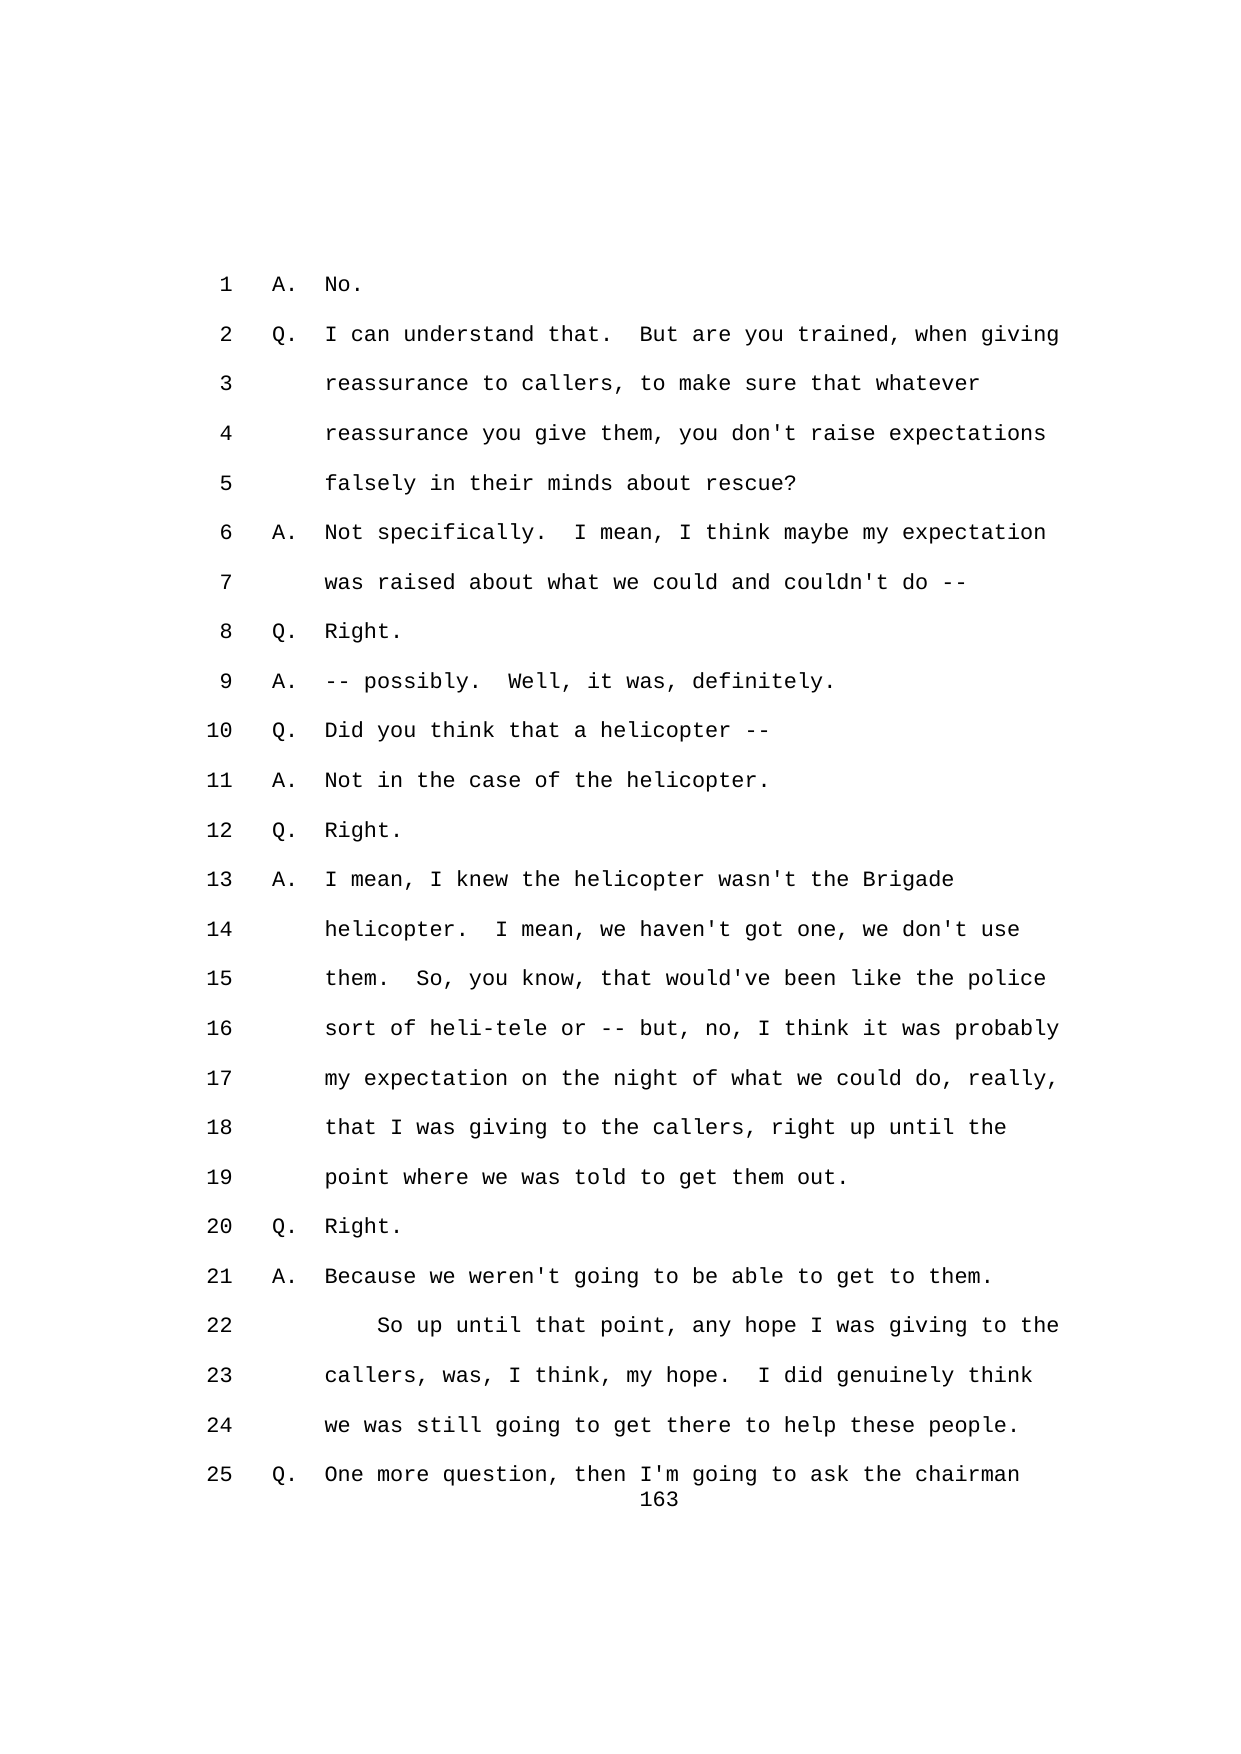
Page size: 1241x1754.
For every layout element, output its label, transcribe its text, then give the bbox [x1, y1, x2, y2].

text 4 reassurance you give them, you don't raise expectations [75, 422, 1165, 447]
text 23 callers, was, I think, my hope. I did genuinely think [75, 1364, 1165, 1389]
text 7 was raised about what we could and couldn't do -- [75, 571, 1165, 596]
text 24 we was still going to get there to help these people. [75, 1414, 1165, 1438]
text 10 Q. Did you think that a helicopter -- [75, 719, 1165, 744]
text 12 Q. Right. [75, 819, 1165, 843]
text 8 Q. Right. [75, 620, 1165, 645]
text 14 helicopter. I mean, we haven't got one, we don't use [75, 918, 1165, 943]
text 1 A. No. [75, 273, 1165, 298]
text 16 sort of heli-tele or -- but, no, I think it was probably [75, 1017, 1165, 1042]
text 17 my expectation on the night of what we could do, really, [75, 1067, 1165, 1091]
text 11 A. Not in the case of the helicopter. [75, 769, 1165, 794]
text 13 A. I mean, I knew the helicopter wasn't the Brigade [75, 868, 1165, 893]
text 3 reassurance to callers, to make sure that whatever [75, 372, 1165, 397]
text 15 them. So, you know, that would've been like the police [75, 967, 1165, 992]
text 2 Q. I can understand that. But are you trained, when giving [75, 323, 1165, 348]
text 21 A. Because we weren't going to be able to get to them. [75, 1265, 1165, 1290]
text 19 point where we was told to get them out. [75, 1166, 1165, 1191]
text 22 So up until that point, any hope I was giving to the [75, 1314, 1165, 1339]
text 163 [75, 1488, 1165, 1513]
text 18 that I was giving to the callers, right up until the [75, 1116, 1165, 1141]
text 5 falsely in their minds about rescue? [75, 472, 1165, 496]
text 9 A. -- possibly. Well, it was, definitely. [75, 670, 1165, 695]
text 6 A. Not specifically. I mean, I think maybe my expectation [75, 521, 1165, 546]
text 25 Q. One more question, then I'm going to ask the chairman [75, 1463, 1165, 1488]
text 20 Q. Right. [75, 1215, 1165, 1240]
